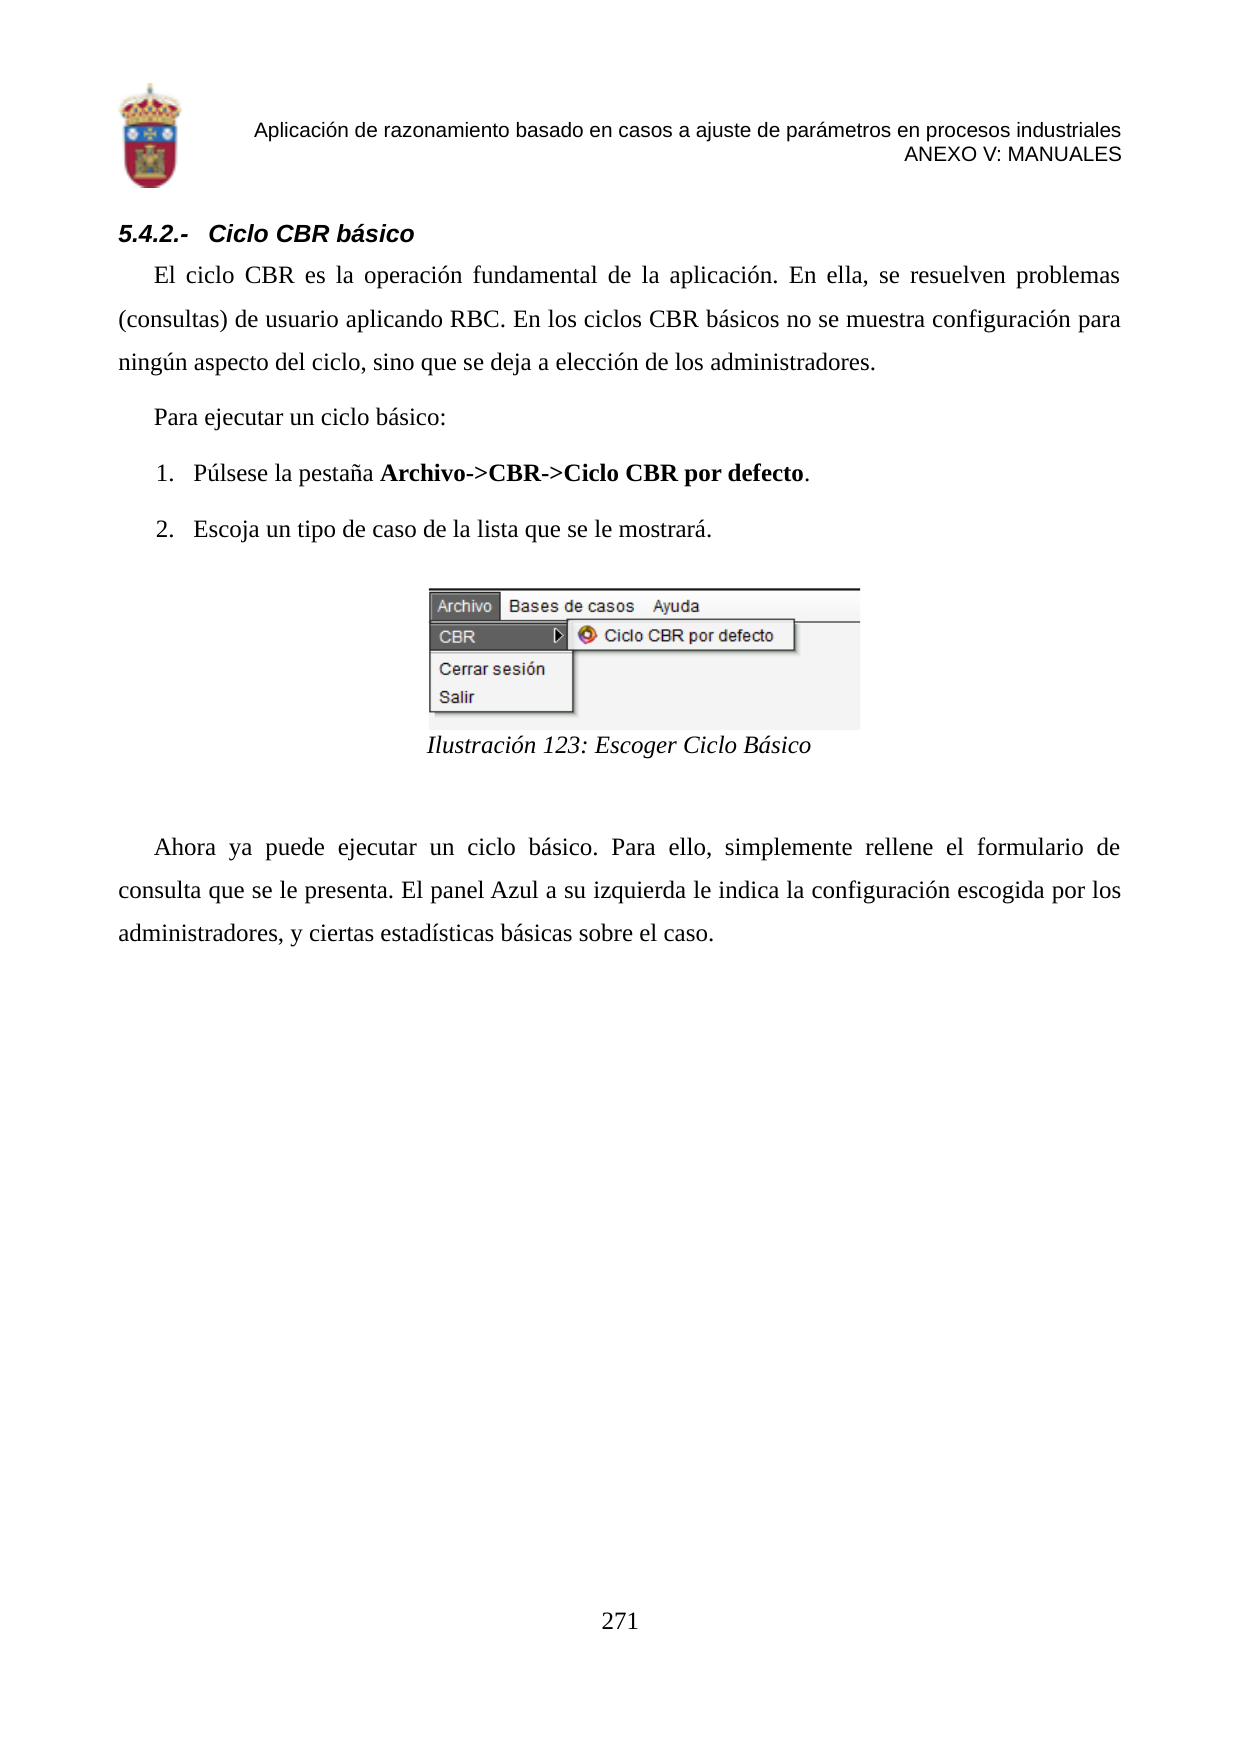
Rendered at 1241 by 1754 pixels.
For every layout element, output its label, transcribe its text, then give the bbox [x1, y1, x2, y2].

list Escoja un tipo de caso de la lista que se le mostrará. [156, 514, 1122, 542]
text Para ejecutar un ciclo básico: [118, 402, 1122, 431]
picture [117, 83, 184, 188]
text Ilustración 123: Escoger Ciclo Básico [298, 582, 942, 758]
list Púlsese la pestaña Archivo->CBR->Ciclo CBR por defecto. [156, 458, 1122, 487]
subtitle Ciclo CBR básico [118, 219, 1122, 248]
text Ahora ya puede ejecutar un ciclo básico. Para ello, simplemente rellene el formulario de consulta que se le presenta. El panel Azul a su izquierda le indica la configuración escogida por los administradores, y ciertas estadísticas básicas sobre el caso. [118, 832, 1122, 947]
text El ciclo CBR es la operación fundamental de la aplicación. En ella, se resuelven problemas (consultas) de usuario aplicando RBC. En los ciclos CBR básicos no se muestra configuración para ningún aspecto del ciclo, sino que se deja a elección de los administradores. [118, 261, 1122, 376]
